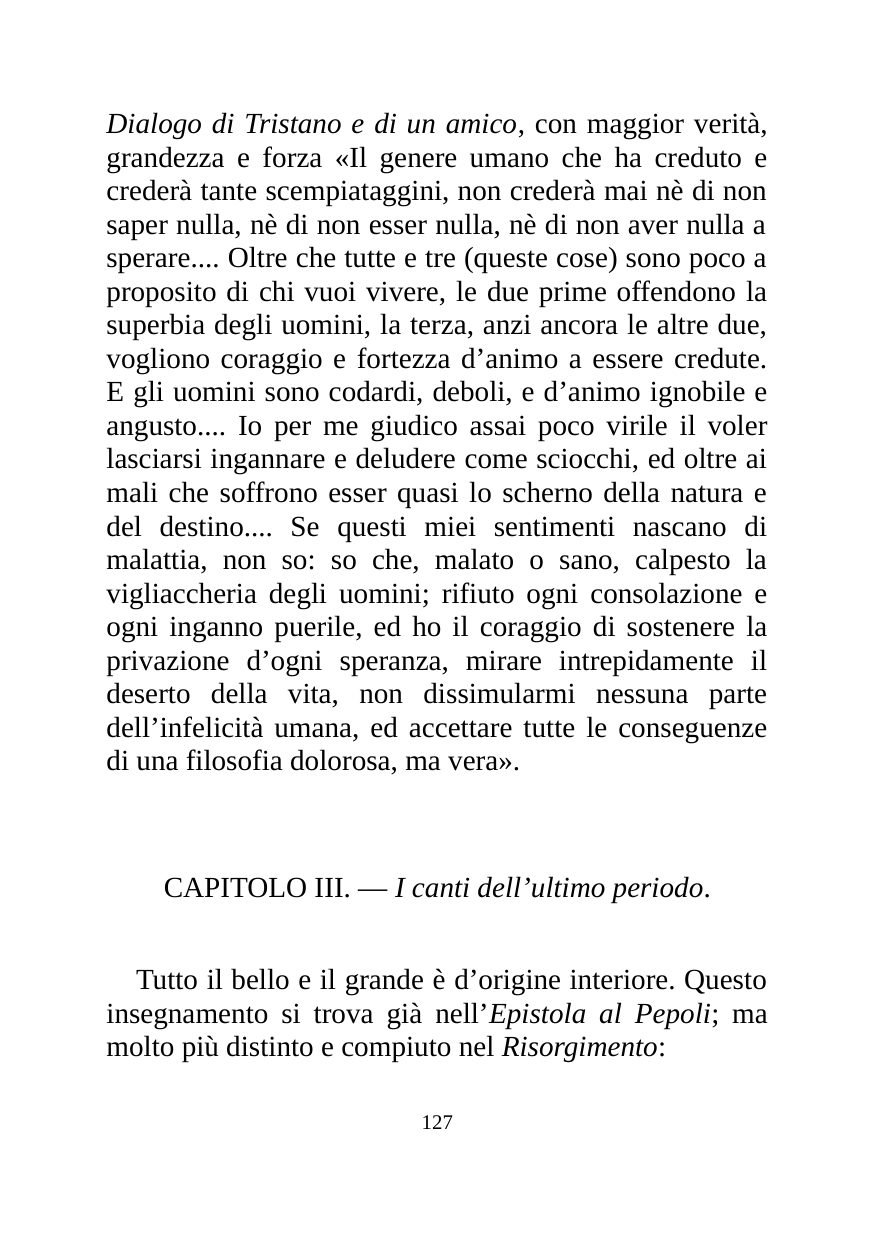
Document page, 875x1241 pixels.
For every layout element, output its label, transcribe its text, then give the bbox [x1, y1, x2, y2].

subtitle CAPITOLO III. — I canti dell’ultimo periodo. [106, 870, 768, 903]
text Dialogo di Tristano e di un amico, con maggior verità, grandezza e forza «Il genere umano che ha creduto e crederà tante scempiataggini, non crederà mai nè di non saper nulla, nè di non esser nulla, nè di non aver nulla a sperare.... Oltre che tutte e tre (queste cose) sono poco a proposito di chi vuoi vivere, le due prime offendono la superbia degli uomini, la terza, anzi ancora le altre due, vogliono coraggio e fortezza d’animo a essere credute. E gli uomini sono codardi, deboli, e d’animo ignobile e angusto.... Io per me giudico assai poco virile il voler lasciarsi ingannare e deludere come sciocchi, ed oltre ai mali che soffrono esser quasi lo scherno della natura e del destino.... Se questi miei sentimenti nascano di malattia, non so: so che, malato o sano, calpesto la vigliaccheria degli uomini; rifiuto ogni consolazione e ogni inganno puerile, ed ho il coraggio di sostenere la privazione d’ogni speranza, mirare intrepidamente il deserto della vita, non dissimularmi nessuna parte dell’infelicità umana, ed accettare tutte le conseguenze di una filosofia dolorosa, ma vera». [106, 106, 768, 777]
text Tutto il bello e il grande è d’origine interiore. Questo insegnamento si trova già nell’Epistola al Pepoli; ma molto più distinto e compiuto nel Risorgimento: [106, 962, 768, 1063]
